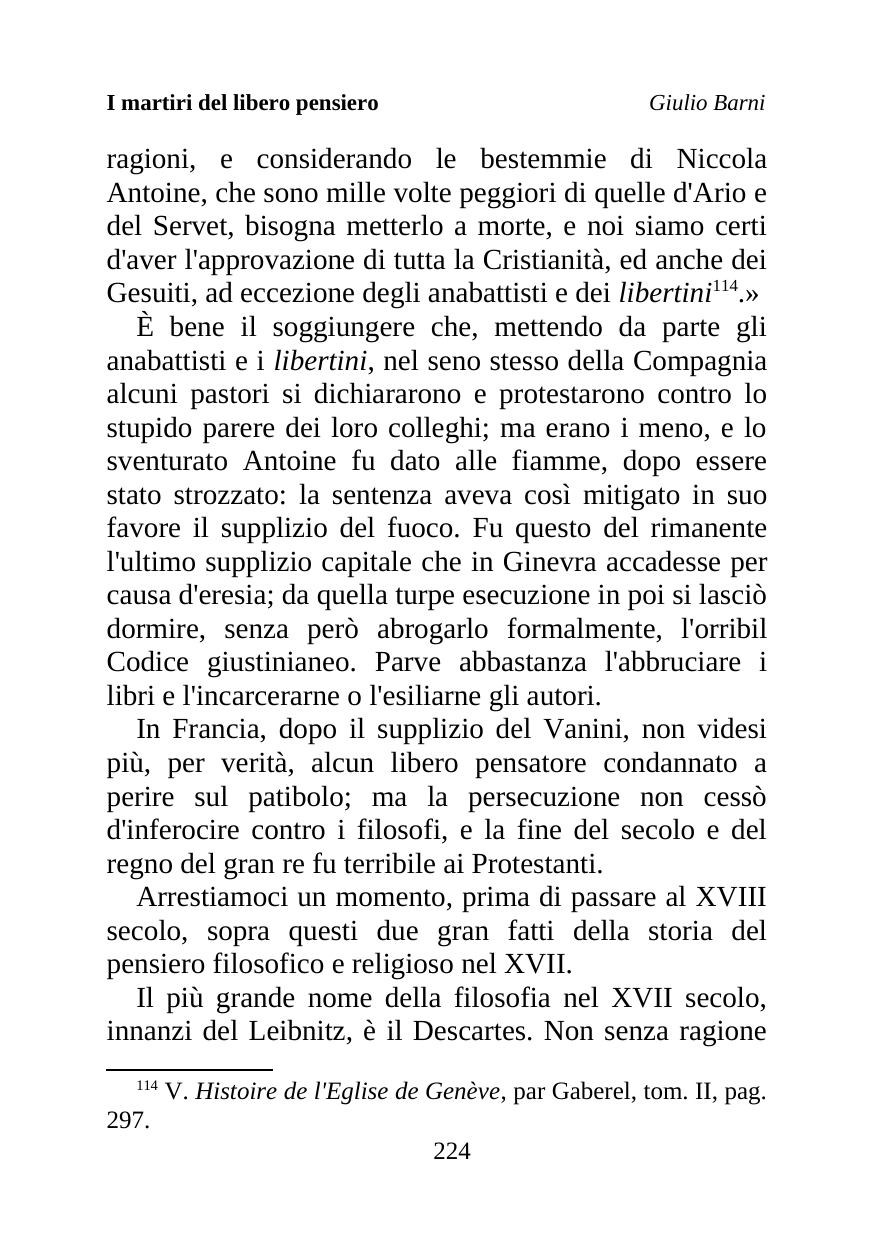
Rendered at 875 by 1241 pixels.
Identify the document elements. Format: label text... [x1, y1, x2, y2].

text V. Histoire de l'Eglise de Genève, par Gaberel, tom. II, pag. 297. [106, 1076, 768, 1134]
text In Francia, dopo il supplizio del Vanini, non videsi più, per verità, alcun libero pensatore condannato a perire sul patibolo; ma la persecuzione non cessò d'inferocire contro i filosofi, e la fine del secolo e del regno del gran re fu terribile ai Protestanti. [106, 712, 768, 879]
text ragioni, e considerando le bestemmie di Niccola Antoine, che sono mille volte peggiori di quelle d'Ario e del Servet, bisogna metterlo a morte, e noi siamo certi d'aver l'approvazione di tutta la Cristianità, ed anche dei Gesuiti, ad eccezione degli anabattisti e dei libertini.» [106, 141, 768, 309]
text Il più grande nome della filosofia nel XVII secolo, innanzi del Leibnitz, è il Descartes. Non senza ragione [106, 980, 768, 1047]
text Arrestiamoci un momento, prima di passare al XVIII secolo, sopra questi due gran fatti della storia del pensiero filosofico e religioso nel XVII. [106, 879, 768, 980]
text È bene il soggiungere che, mettendo da parte gli anabattisti e i libertini, nel seno stesso della Compagnia alcuni pastori si dichiararono e protestarono contro lo stupido parere dei loro colleghi; ma erano i meno, e lo sventurato Antoine fu dato alle fiamme, dopo essere stato strozzato: la sentenza aveva così mitigato in suo favore il supplizio del fuoco. Fu questo del rimanente l'ultimo supplizio capitale che in Ginevra accadesse per causa d'eresia; da quella turpe esecuzione in poi si lasciò dormire, senza però abrogarlo formalmente, l'orribil Codice giustinianeo. Parve abbastanza l'abbruciare i libri e l'incarcerarne o l'esiliarne gli autori. [106, 309, 768, 712]
